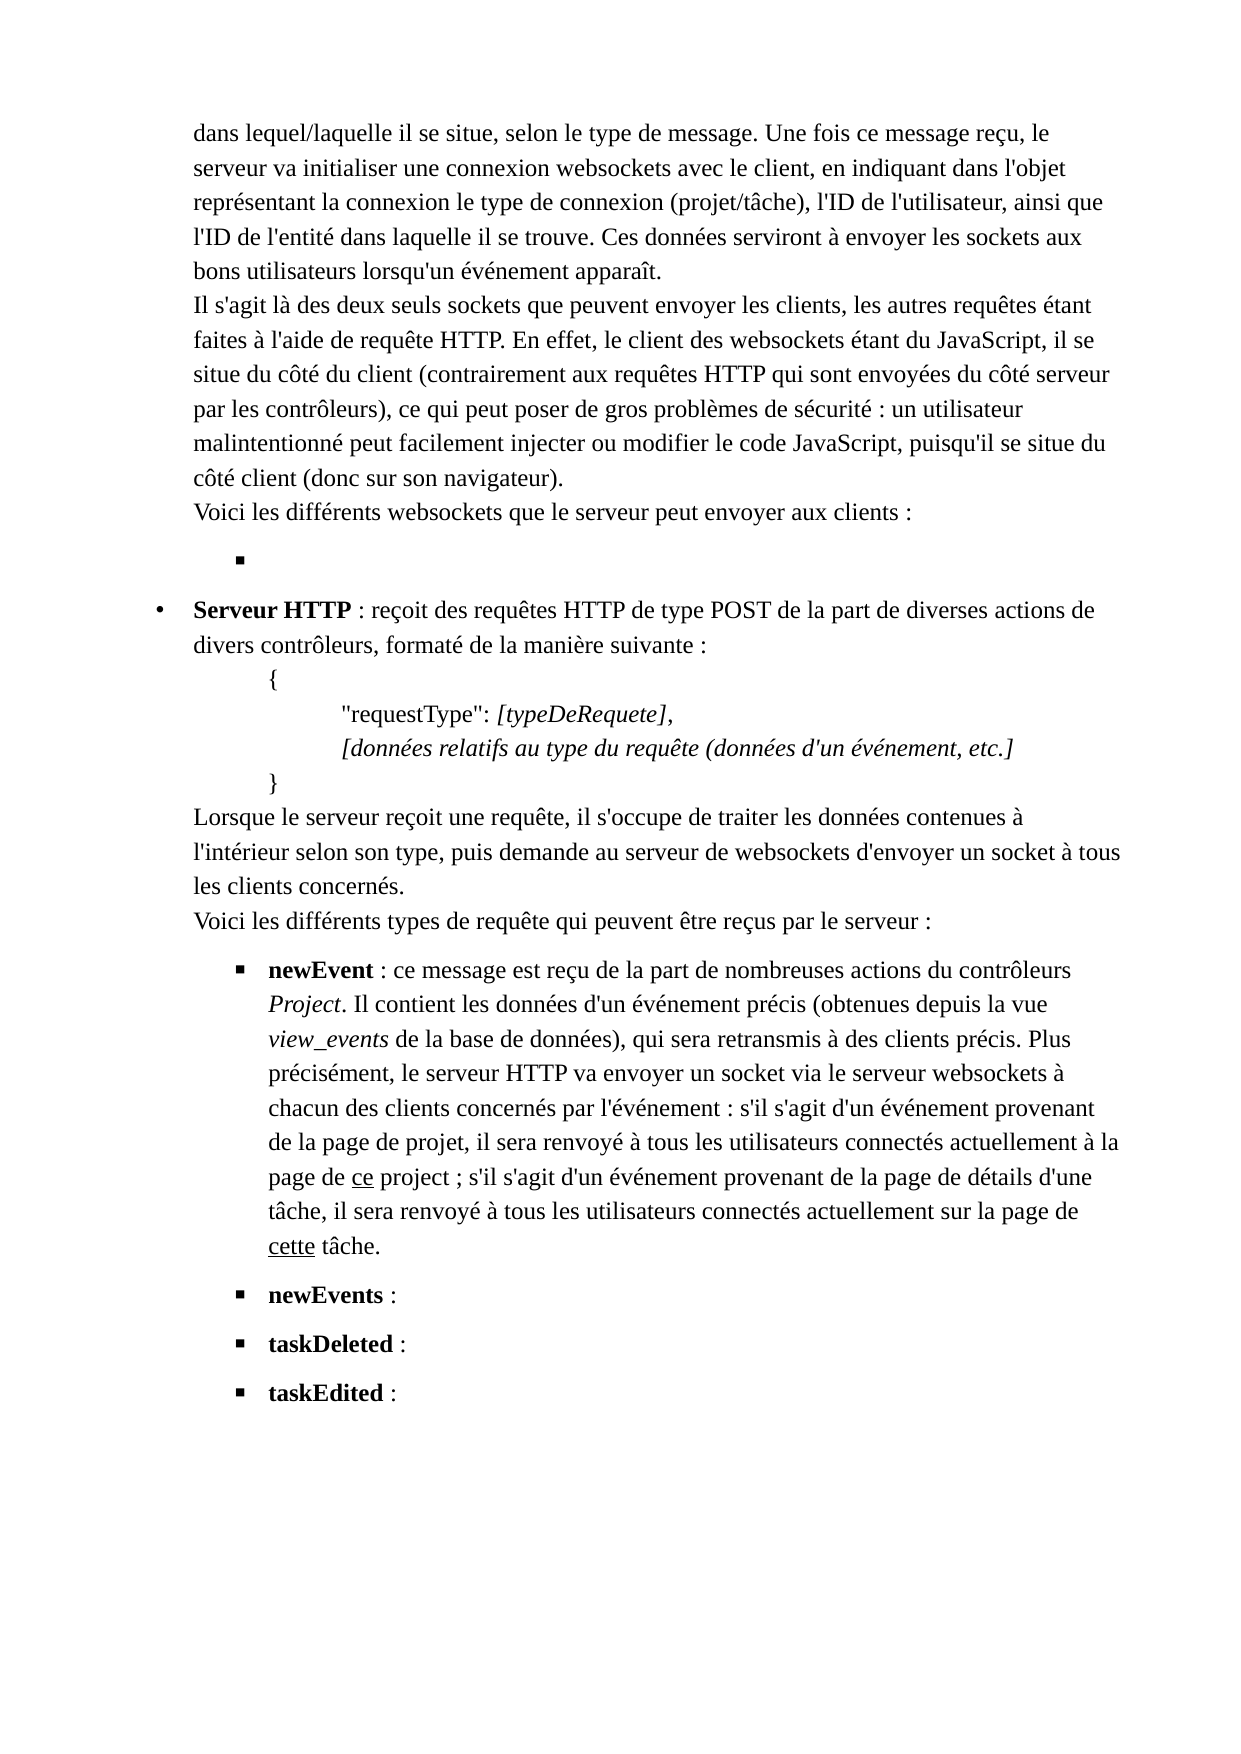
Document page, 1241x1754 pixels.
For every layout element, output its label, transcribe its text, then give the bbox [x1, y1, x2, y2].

list dans lequel/laquelle il se situe, selon le type de message. Une fois ce message reçu, le serveur va initialiser une connexion websockets avec le client, en indiquant dans l'objet représentant la connexion le type de connexion (projet/tâche), l'ID de l'utilisateur, ainsi que l'ID de l'entité dans laquelle il se trouve. Ces données serviront à envoyer les sockets aux bons utilisateurs lorsqu'un événement apparaît. Il s'agit là des deux seuls sockets que peuvent envoyer les clients, les autres requêtes étant faites à l'aide de requête HTTP. En effet, le client des websockets étant du JavaScript, il se situe du côté du client (contrairement aux requêtes HTTP qui sont envoyées du côté serveur par les contrôleurs), ce qui peut poser de gros problèmes de sécurité : un utilisateur malintentionné peut facilement injecter ou modifier le code JavaScript, puisqu'il se situe du côté client (donc sur son navigateur). Voici les différents websockets que le serveur peut envoyer aux clients : [156, 118, 1122, 526]
list newEvents : [231, 1280, 1122, 1308]
list taskEdited : [231, 1378, 1122, 1407]
list Serveur HTTP : reçoit des requêtes HTTP de type POST de la part de diverses actions de divers contrôleurs, formaté de la manière suivante : { "requestType": [typeDeRequete], [données relatifs au type du requête (données d'un événement, etc.] } Lorsque le serveur reçoit une requête, il s'occupe de traiter les données contenues à l'intérieur selon son type, puis demande au serveur de websockets d'envoyer un socket à tous les clients concernés. Voici les différents types de requête qui peuvent être reçus par le serveur : [156, 596, 1122, 934]
list newEvent : ce message est reçu de la part de nombreuses actions du contrôleurs Project. Il contient les données d'un événement précis (obtenues depuis la vue view_events de la base de données), qui sera retransmis à des clients précis. Plus précisément, le serveur HTTP va envoyer un socket via le serveur websockets à chacun des clients concernés par l'événement : s'il s'agit d'un événement provenant de la page de projet, il sera renvoyé à tous les utilisateurs connectés actuellement à la page de ce project ; s'il s'agit d'un événement provenant de la page de détails d'une tâche, il sera renvoyé à tous les utilisateurs connectés actuellement sur la page de cette tâche. [231, 955, 1122, 1259]
list taskDeleted : [231, 1329, 1122, 1358]
